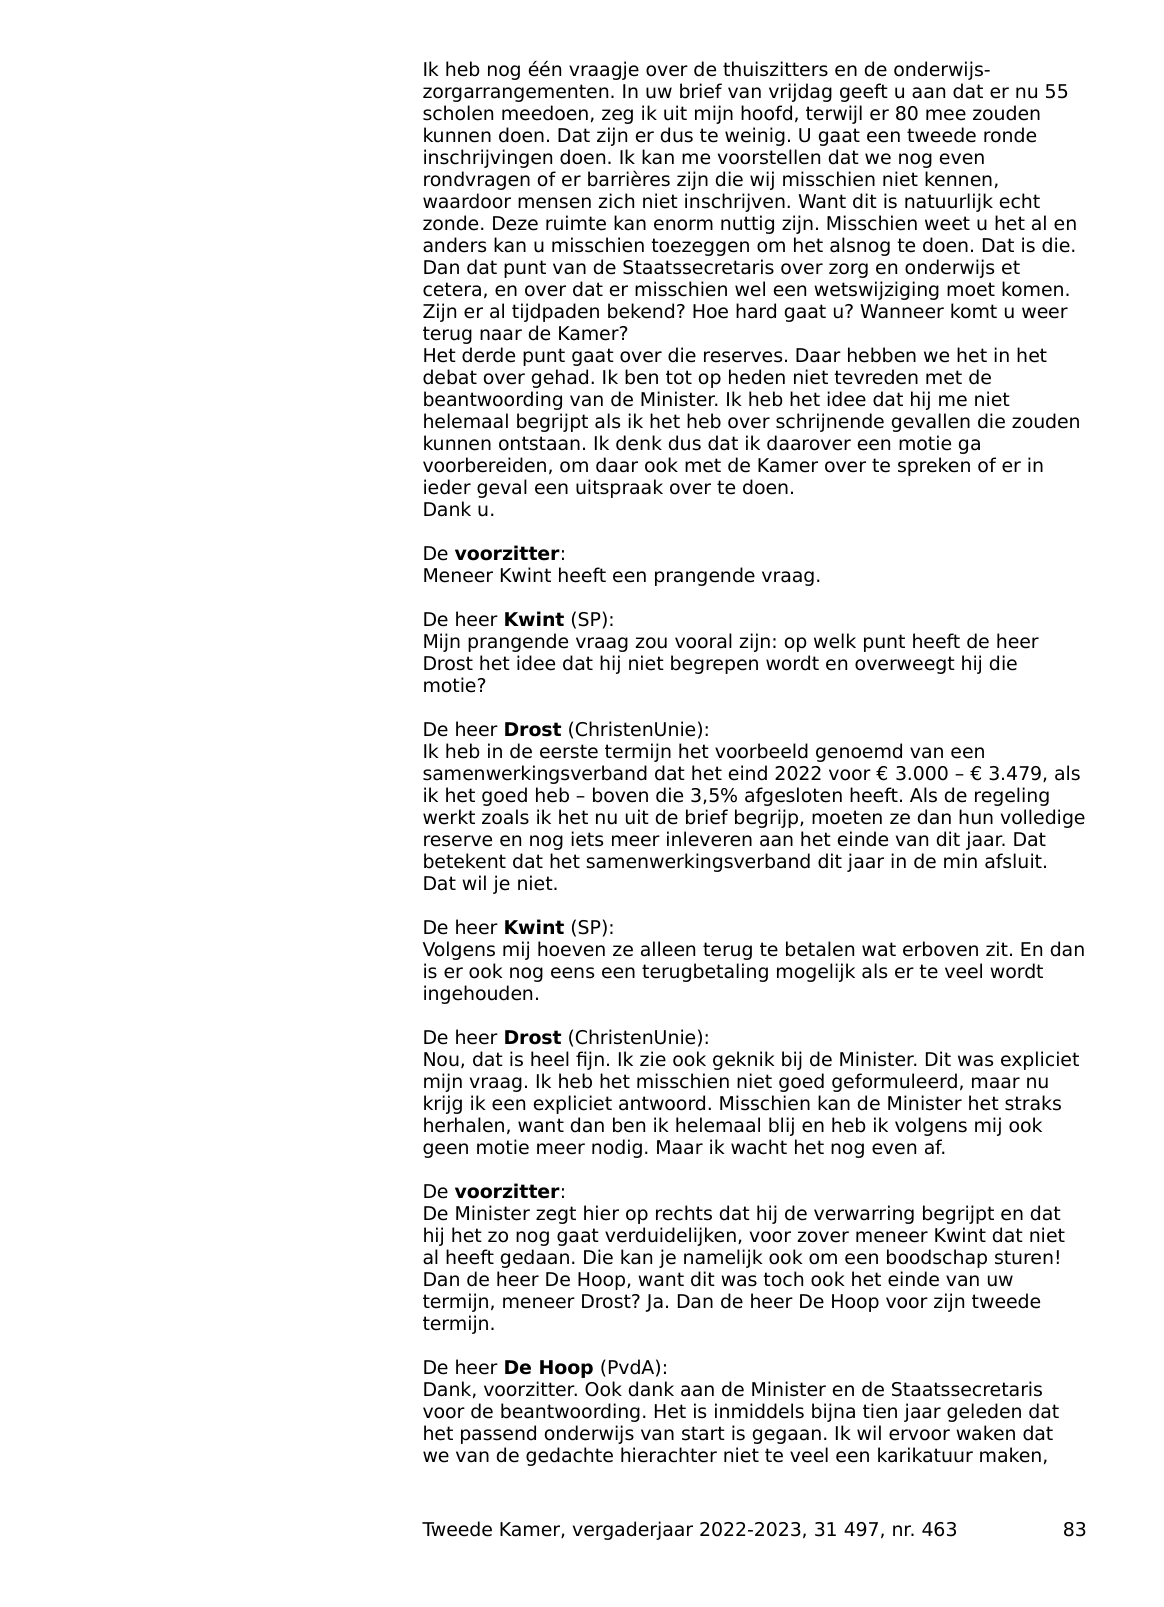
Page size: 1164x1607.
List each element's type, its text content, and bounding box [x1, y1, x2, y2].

text Het derde punt gaat over die reserves. Daar hebben we het in het debat over gehad. Ik ben tot op heden niet tevreden met de beantwoording van de Minister. Ik heb het idee dat hij me niet helemaal begrijpt als ik het heb over schrijnende gevallen die zouden kunnen ontstaan. Ik denk dus dat ik daarover een motie ga voorbereiden, om daar ook met de Kamer over te spreken of er in ieder geval een uitspraak over te doen. [422, 345, 1087, 499]
text De heer De Hoop (PvdA): [422, 1357, 1087, 1379]
text De voorzitter: [422, 1181, 1087, 1203]
text De heer Drost (ChristenUnie): [422, 1027, 1087, 1049]
text Dank, voorzitter. Ook dank aan de Minister en de Staatssecretaris voor de beantwoording. Het is inmiddels bijna tien jaar geleden dat het passend onderwijs van start is gegaan. Ik wil ervoor waken dat we van de gedachte hierachter niet te veel een karikatuur maken, [422, 1379, 1087, 1467]
text De heer Drost (ChristenUnie): [422, 719, 1087, 741]
text Volgens mij hoeven ze alleen terug te betalen wat erboven zit. En dan is er ook nog eens een terugbetaling mogelijk als er te veel wordt ingehouden. [422, 939, 1087, 1005]
text Ik heb nog één vraagje over de thuiszitters en de onderwijs-zorgarrangementen. In uw brief van vrijdag geeft u aan dat er nu 55 scholen meedoen, zeg ik uit mijn hoofd, terwijl er 80 mee zouden kunnen doen. Dat zijn er dus te weinig. U gaat een tweede ronde inschrijvingen doen. Ik kan me voorstellen dat we nog even rondvragen of er barrières zijn die wij misschien niet kennen, waardoor mensen zich niet inschrijven. Want dit is natuurlijk echt zonde. Deze ruimte kan enorm nuttig zijn. Misschien weet u het al en anders kan u misschien toezeggen om het alsnog te doen. Dat is die. [422, 59, 1087, 257]
text Ik heb in de eerste termijn het voorbeeld genoemd van een samenwerkingsverband dat het eind 2022 voor € 3.000 – € 3.479, als ik het goed heb – boven die 3,5% afgesloten heeft. Als de regeling werkt zoals ik het nu uit de brief begrijp, moeten ze dan hun volledige reserve en nog iets meer inleveren aan het einde van dit jaar. Dat betekent dat het samenwerkingsverband dit jaar in de min afsluit. Dat wil je niet. [422, 741, 1087, 895]
text Meneer Kwint heeft een prangende vraag. [422, 565, 1087, 587]
text Dan dat punt van de Staatssecretaris over zorg en onderwijs et cetera, en over dat er misschien wel een wetswijziging moet komen. Zijn er al tijdpaden bekend? Hoe hard gaat u? Wanneer komt u weer terug naar de Kamer? [422, 257, 1087, 345]
text De heer Kwint (SP): [422, 609, 1087, 631]
text De Minister zegt hier op rechts dat hij de verwarring begrijpt en dat hij het zo nog gaat verduidelijken, voor zover meneer Kwint dat niet al heeft gedaan. Die kan je namelijk ook om een boodschap sturen! [422, 1203, 1087, 1269]
text Nou, dat is heel fijn. Ik zie ook geknik bij de Minister. Dit was expliciet mijn vraag. Ik heb het misschien niet goed geformuleerd, maar nu krijg ik een expliciet antwoord. Misschien kan de Minister het straks herhalen, want dan ben ik helemaal blij en heb ik volgens mij ook geen motie meer nodig. Maar ik wacht het nog even af. [422, 1049, 1087, 1159]
text Dank u. [422, 499, 1087, 521]
text De heer Kwint (SP): [422, 917, 1087, 939]
text Dan de heer De Hoop, want dit was toch ook het einde van uw termijn, meneer Drost? Ja. Dan de heer De Hoop voor zijn tweede termijn. [422, 1269, 1087, 1335]
text Mijn prangende vraag zou vooral zijn: op welk punt heeft de heer Drost het idee dat hij niet begrepen wordt en overweegt hij die motie? [422, 631, 1087, 697]
text De voorzitter: [422, 543, 1087, 565]
